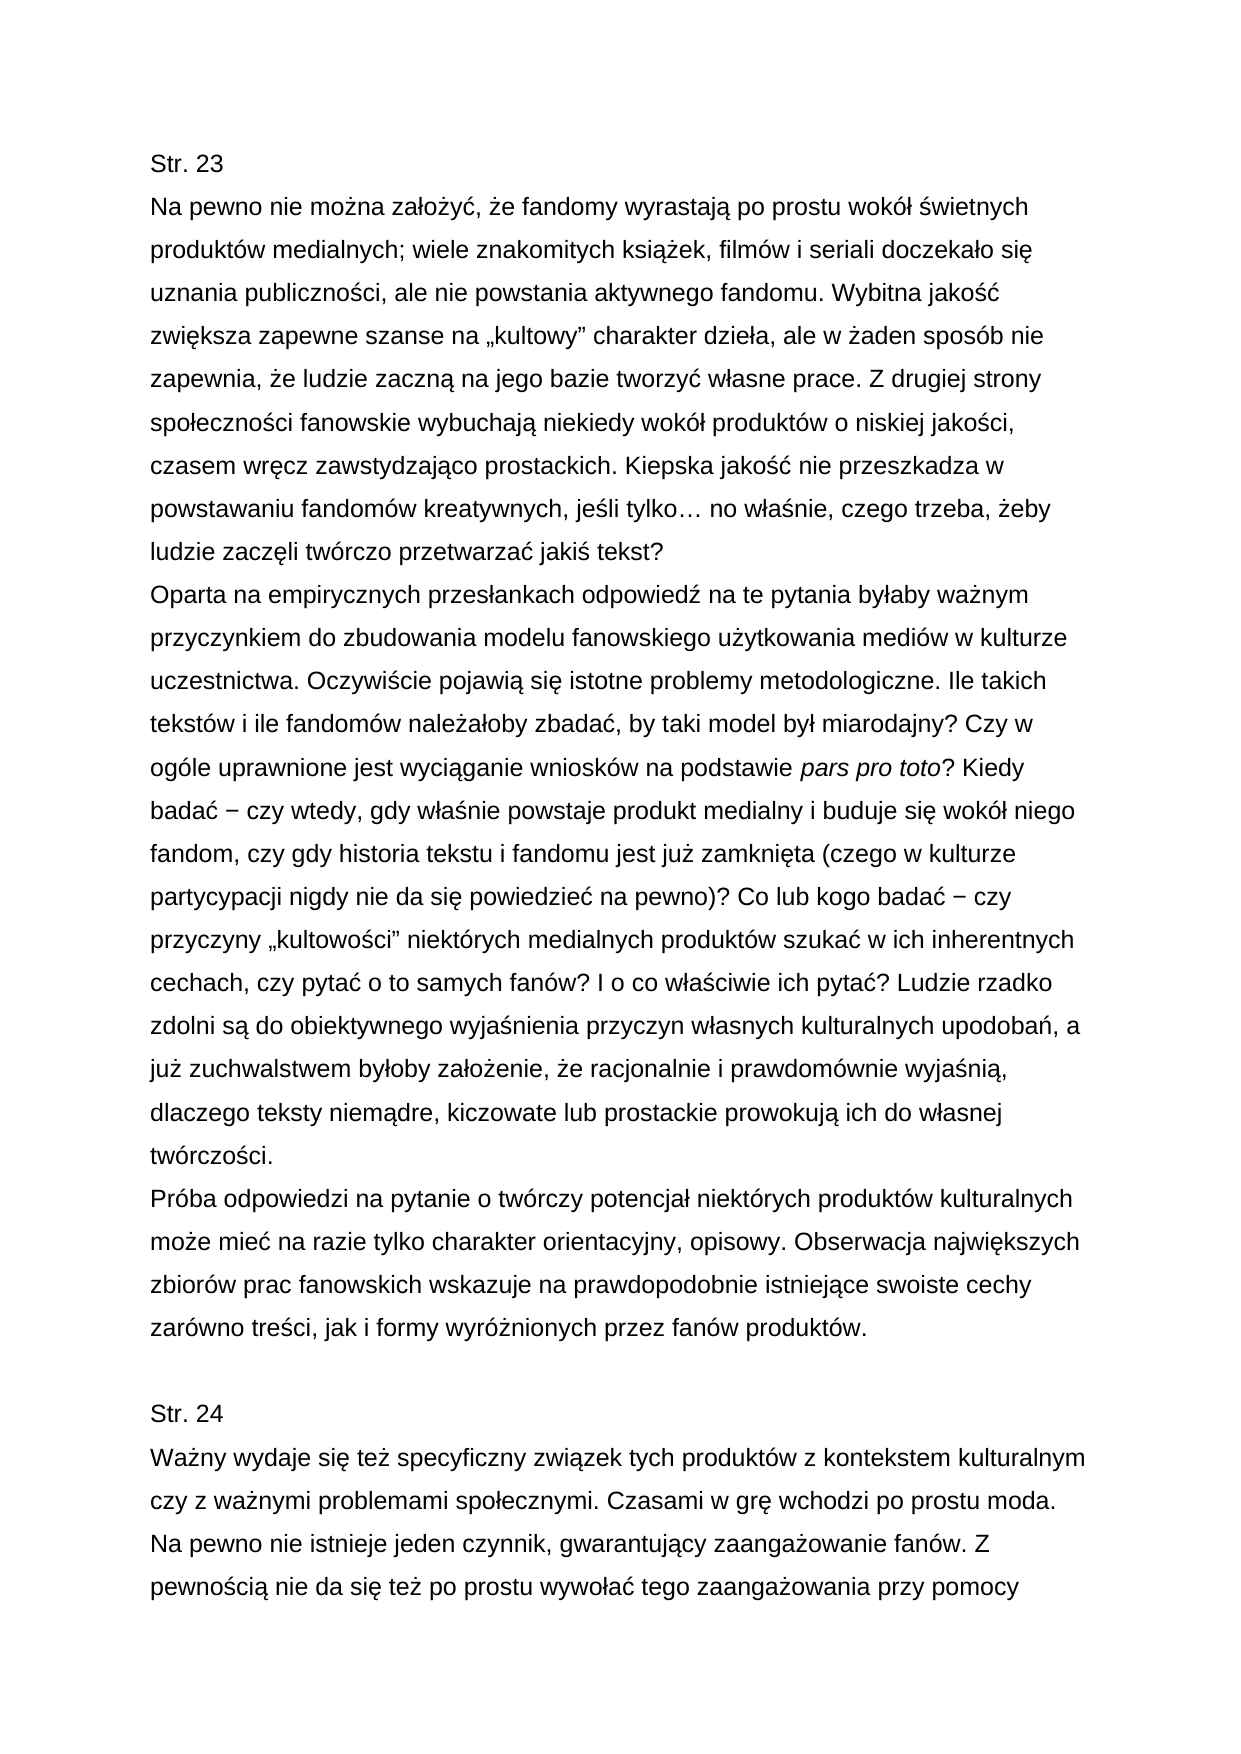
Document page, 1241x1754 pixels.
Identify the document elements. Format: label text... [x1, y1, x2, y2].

text Na pewno nie można założyć, że fandomy wyrastają po prostu wokół świetnych produktów medialnych; wiele znakomitych książek, filmów i seriali doczekało się uznania publiczności, ale nie powstania aktywnego fandomu. Wybitna jakość zwiększa zapewne szanse na „kultowy” charakter dzieła, ale w żaden sposób nie zapewnia, że ludzie zaczną na jego bazie tworzyć własne prace. Z drugiej strony społeczności fanowskie wybuchają niekiedy wokół produktów o niskiej jakości, czasem wręcz zawstydzająco prostackich. Kiepska jakość nie przeszkadza w powstawaniu fandomów kreatywnych, jeśli tylko… no właśnie, czego trzeba, żeby ludzie zaczęli twórczo przetwarzać jakiś tekst? [150, 192, 1090, 566]
text Próba odpowiedzi na pytanie o twórczy potencjał niektórych produktów kulturalnych może mieć na razie tylko charakter orientacyjny, opisowy. Obserwacja największych zbiorów prac fanowskich wskazuje na prawdopodobnie istniejące swoiste cechy zarówno treści, jak i formy wyróżnionych przez fanów produktów. [150, 1184, 1090, 1342]
text Str. 23 [150, 149, 1090, 178]
text Ważny wydaje się też specyficzny związek tych produktów z kontekstem kulturalnym czy z ważnymi problemami społecznymi. Czasami w grę wchodzi po prostu moda. Na pewno nie istnieje jeden czynnik, gwarantujący zaangażowanie fanów. Z pewnością nie da się też po prostu wywołać tego zaangażowania przy pomocy [150, 1443, 1090, 1601]
text Str. 24 [150, 1399, 1090, 1428]
text Oparta na empirycznych przesłankach odpowiedź na te pytania byłaby ważnym przyczynkiem do zbudowania modelu fanowskiego użytkowania mediów w kulturze uczestnictwa. Oczywiście pojawią się istotne problemy metodologiczne. Ile takich tekstów i ile fandomów należałoby zbadać, by taki model był miarodajny? Czy w ogóle uprawnione jest wyciąganie wniosków na podstawie pars pro toto? Kiedy badać − czy wtedy, gdy właśnie powstaje produkt medialny i buduje się wokół niego fandom, czy gdy historia tekstu i fandomu jest już zamknięta (czego w kulturze partycypacji nigdy nie da się powiedzieć na pewno)? Co lub kogo badać − czy przyczyny „kultowości” niektórych medialnych produktów szukać w ich inherentnych cechach, czy pytać o to samych fanów? I o co właściwie ich pytać? Ludzie rzadko zdolni są do obiektywnego wyjaśnienia przyczyn własnych kulturalnych upodobań, a już zuchwalstwem byłoby założenie, że racjonalnie i prawdomównie wyjaśnią, dlaczego teksty niemądre, kiczowate lub prostackie prowokują ich do własnej twórczości. [150, 580, 1090, 1169]
